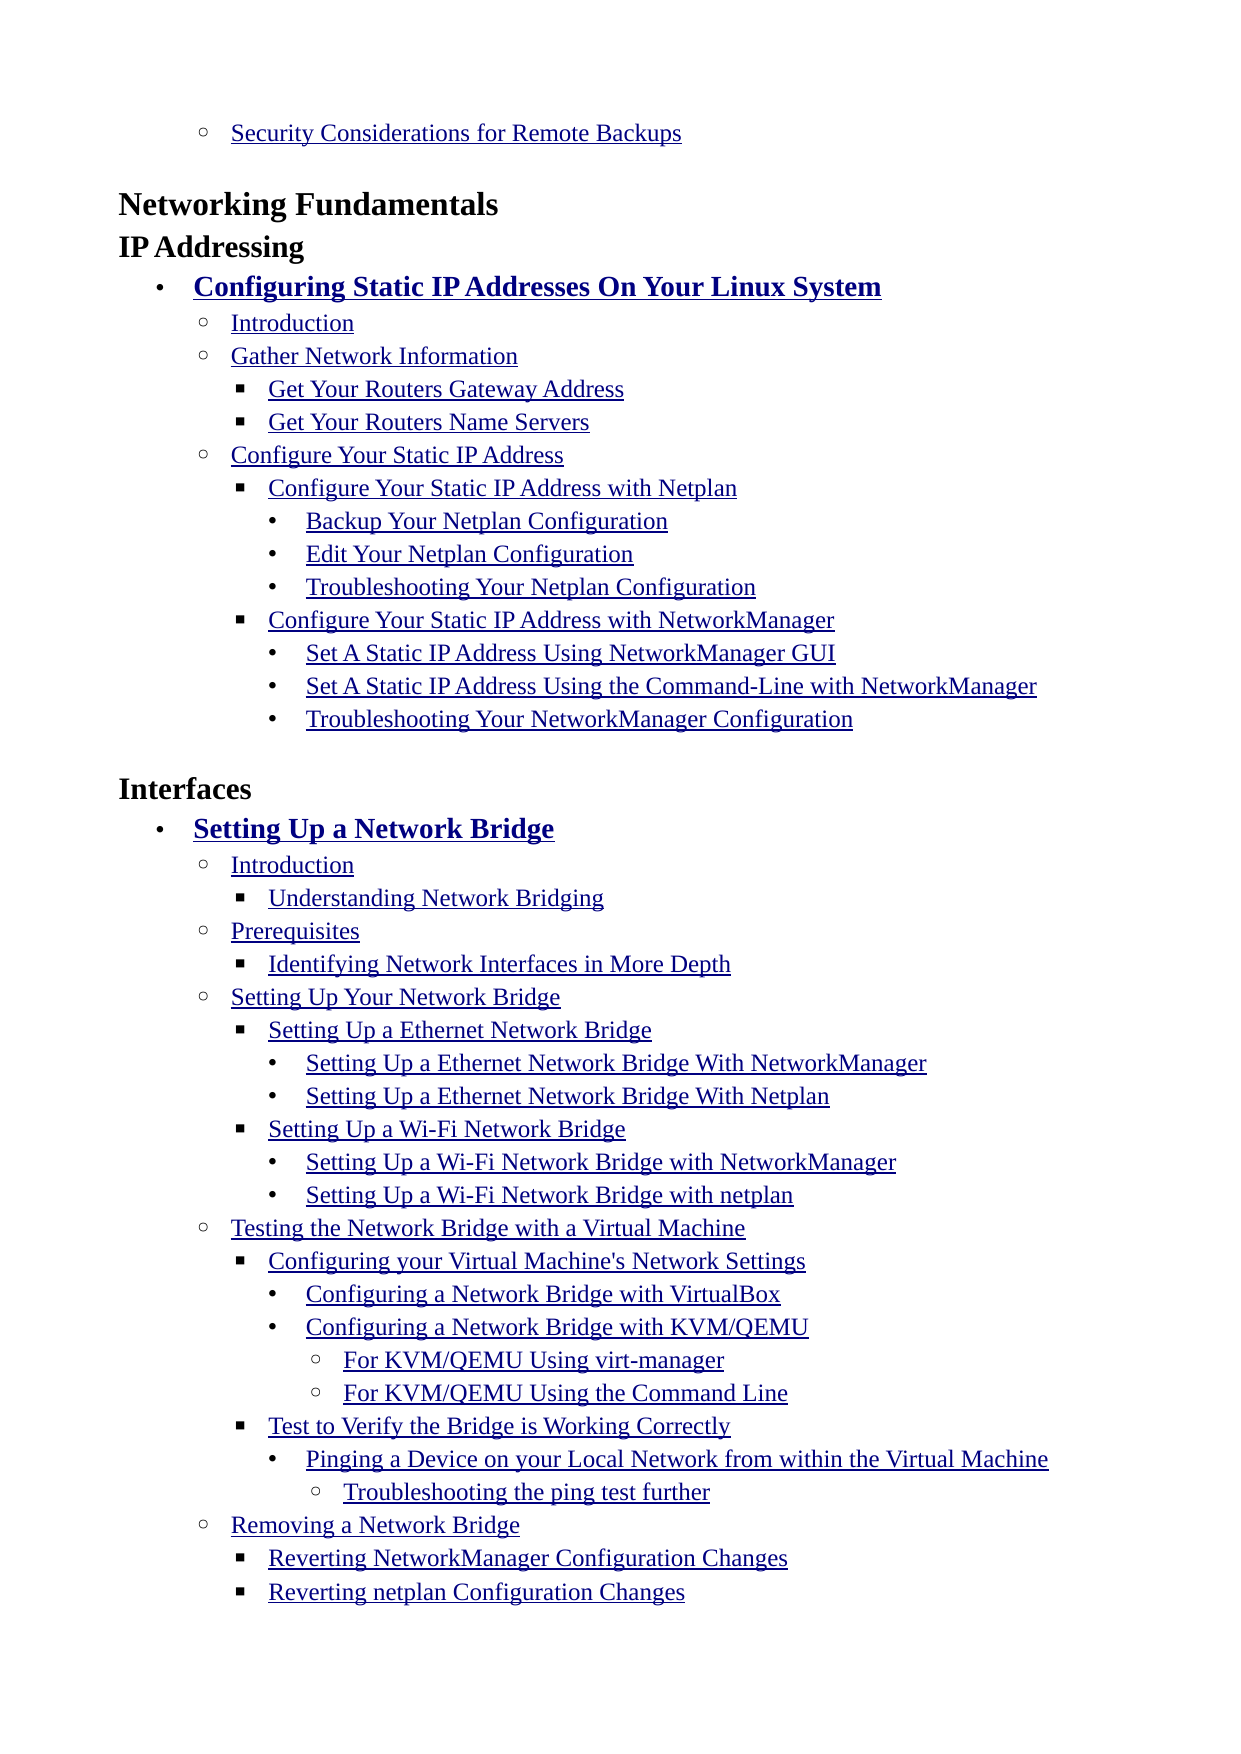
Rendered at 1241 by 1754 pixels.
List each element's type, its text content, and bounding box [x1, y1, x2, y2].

list For KVM/QEMU Using virt-manager [306, 1345, 1122, 1374]
list Troubleshooting Your Netplan Configuration [268, 572, 1122, 601]
list Gather Network Information [193, 341, 1122, 370]
list Understanding Network Bridging [231, 883, 1122, 912]
list Introduction [193, 850, 1122, 879]
list Get Your Routers Name Servers [231, 407, 1122, 436]
list Introduction [193, 308, 1122, 337]
list Configure Your Static IP Address with Netplan [231, 473, 1122, 502]
list Get Your Routers Gateway Address [231, 374, 1122, 403]
list Test to Verify the Bridge is Working Correctly [231, 1411, 1122, 1440]
list Prerequisites [193, 916, 1122, 945]
list Configuring Static IP Addresses On Your Linux System [156, 269, 1122, 303]
text Interfaces [118, 770, 1122, 806]
list Troubleshooting the ping test further [306, 1477, 1122, 1506]
list Reverting NetworkManager Configuration Changes [231, 1543, 1122, 1572]
list Identifying Network Interfaces in More Depth [231, 949, 1122, 978]
list For KVM/QEMU Using the Command Line [306, 1378, 1122, 1407]
list Setting Up a Ethernet Network Bridge [231, 1015, 1122, 1044]
list Setting Up a Ethernet Network Bridge With Netplan [268, 1081, 1122, 1110]
list Configuring your Virtual Machine's Network Settings [231, 1246, 1122, 1275]
list Pinging a Device on your Local Network from within the Virtual Machine [268, 1444, 1122, 1473]
list Reverting netplan Configuration Changes [231, 1577, 1122, 1605]
list Set A Static IP Address Using the Command-Line with NetworkManager [268, 671, 1122, 700]
list Configure Your Static IP Address with NetworkManager [231, 605, 1122, 634]
list Security Considerations for Remote Backups [193, 118, 1122, 147]
text IP Addressing [118, 228, 1122, 264]
list Configuring a Network Bridge with VirtualBox [268, 1279, 1122, 1308]
list Setting Up a Wi-Fi Network Bridge with netplan [268, 1180, 1122, 1209]
list Removing a Network Bridge [193, 1511, 1122, 1539]
list Setting Up a Wi-Fi Network Bridge with NetworkManager [268, 1147, 1122, 1176]
list Configure Your Static IP Address [193, 440, 1122, 469]
list Setting Up a Ethernet Network Bridge With NetworkManager [268, 1048, 1122, 1077]
list Set A Static IP Address Using NetworkManager GUI [268, 638, 1122, 667]
list Setting Up Your Network Bridge [193, 982, 1122, 1011]
list Troubleshooting Your NetworkManager Configuration [268, 704, 1122, 733]
list Setting Up a Wi-Fi Network Bridge [231, 1114, 1122, 1143]
list Backup Your Netplan Configuration [268, 506, 1122, 535]
list Setting Up a Network Bridge [156, 812, 1122, 845]
text Networking Fundamentals [118, 184, 1122, 222]
list Configuring a Network Bridge with KVM/QEMU [268, 1312, 1122, 1341]
list Edit Your Netplan Configuration [268, 539, 1122, 568]
list Testing the Network Bridge with a Virtual Machine [193, 1213, 1122, 1242]
